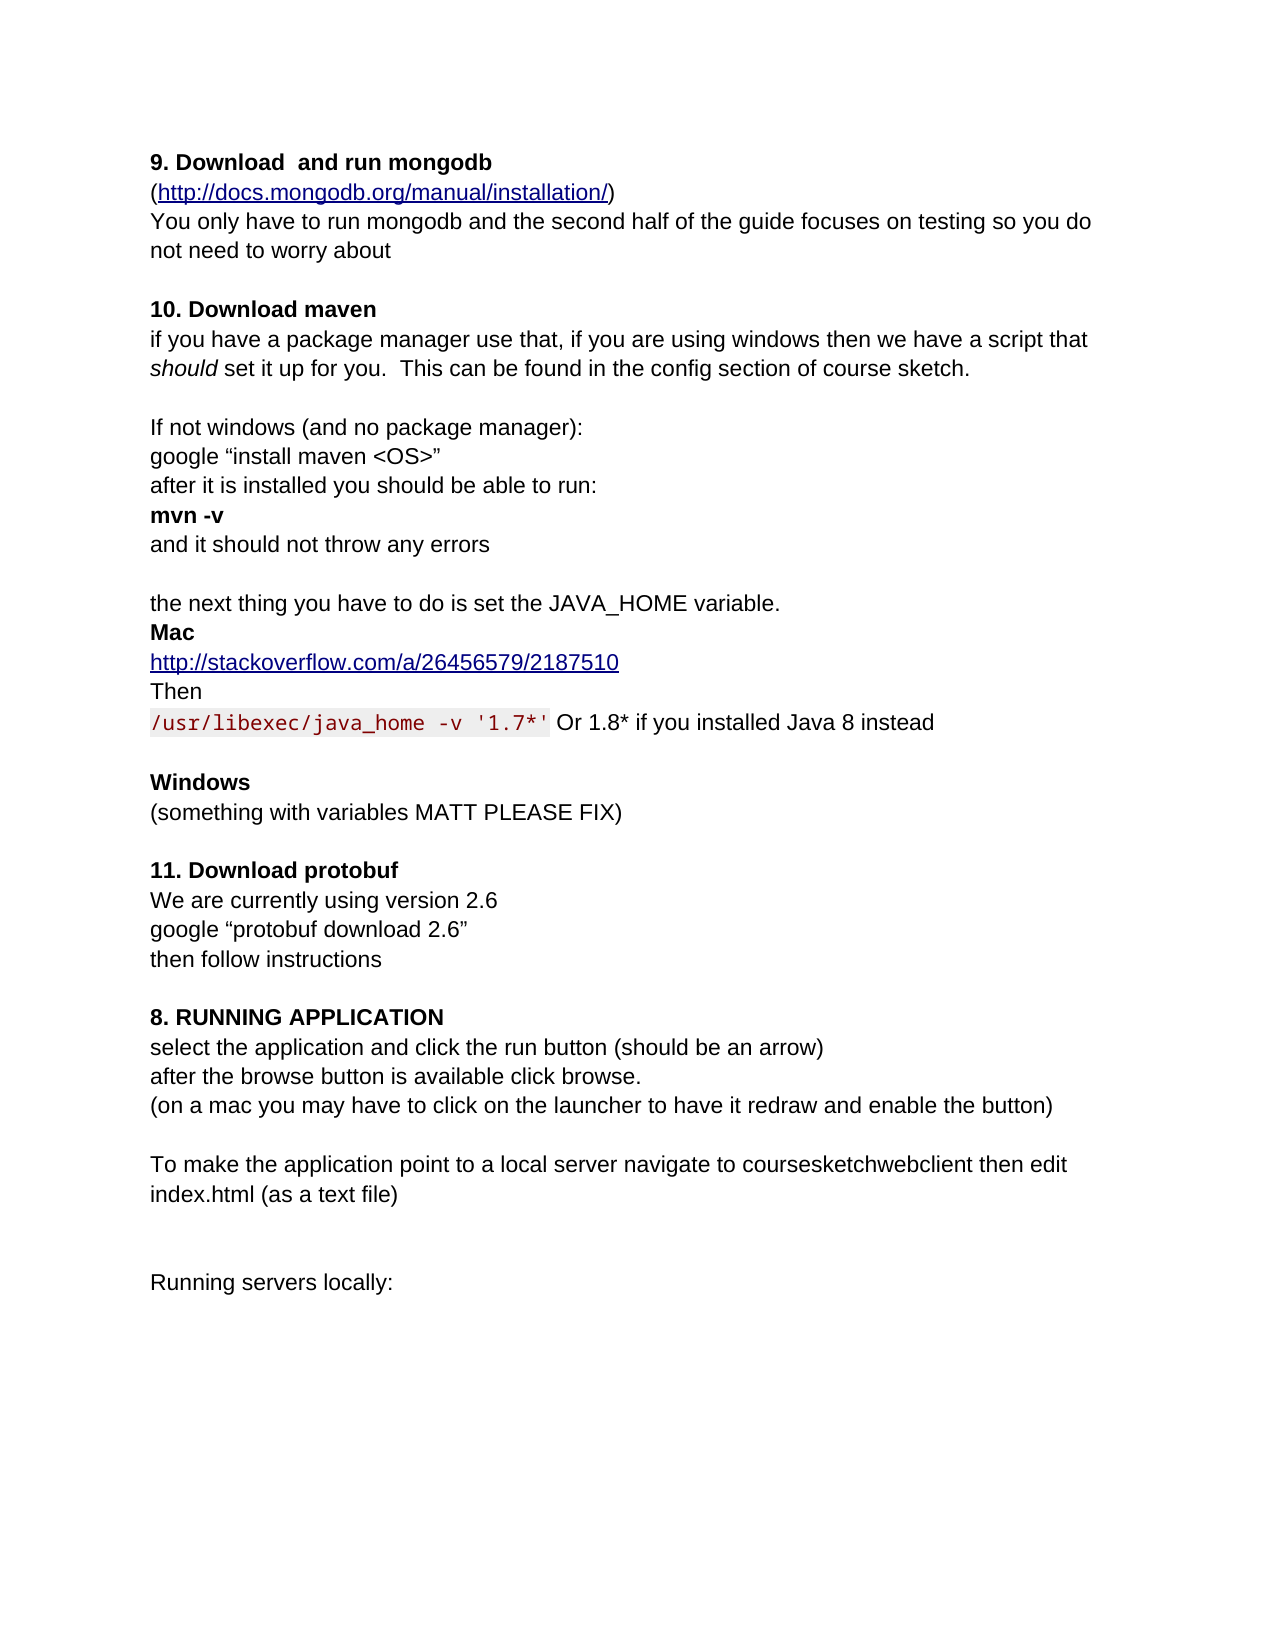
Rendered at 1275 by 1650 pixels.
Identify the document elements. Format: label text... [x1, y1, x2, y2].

text Windows [150, 770, 1125, 796]
text (something with variables MATT PLEASE FIX) [150, 799, 1125, 825]
text after it is installed you should be able to run: [150, 473, 1125, 499]
text after the browse button is available click browse. [150, 1064, 1125, 1089]
text google “install maven <OS>” [150, 444, 1125, 469]
text To make the application point to a local server navigate to coursesketchwebclient then edit index.html (as a text file) [150, 1152, 1125, 1207]
text Then [150, 679, 1125, 704]
text mvn -v [150, 502, 1125, 528]
text Mac [150, 620, 1125, 646]
text We are currently using version 2.6 [150, 888, 1125, 913]
text If not windows (and no package manager): [150, 414, 1125, 440]
text select the application and click the run button (should be an arrow) [150, 1034, 1125, 1060]
text 9. Download and run mongodb [150, 150, 1125, 176]
text (on a mac you may have to click on the launcher to have it redraw and enable the button) [150, 1093, 1125, 1119]
text http://stackoverflow.com/a/26456579/2187510 [150, 649, 1125, 675]
text and it should not throw any errors [150, 532, 1125, 557]
text You only have to run mongodb and the second half of the guide focuses on testing so you do not need to worry about [150, 209, 1125, 264]
text 11. Download protobuf [150, 858, 1125, 884]
text 10. Download maven [150, 297, 1125, 322]
text Running servers locally: [150, 1269, 1125, 1295]
text then follow instructions [150, 946, 1125, 972]
text (http://docs.mongodb.org/manual/installation/) [150, 179, 1125, 205]
text 8. RUNNING APPLICATION [150, 1005, 1125, 1031]
text if you have a package manager use that, if you are using windows then we have a script that should set it up for you. This can be found in the config section of course sketch. [150, 326, 1125, 381]
text /usr/libexec/java_home -v '1.7*' Or 1.8* if you installed Java 8 instead [150, 708, 1125, 737]
text google “protobuf download 2.6” [150, 917, 1125, 943]
text the next thing you have to do is set the JAVA_HOME variable. [150, 591, 1125, 616]
